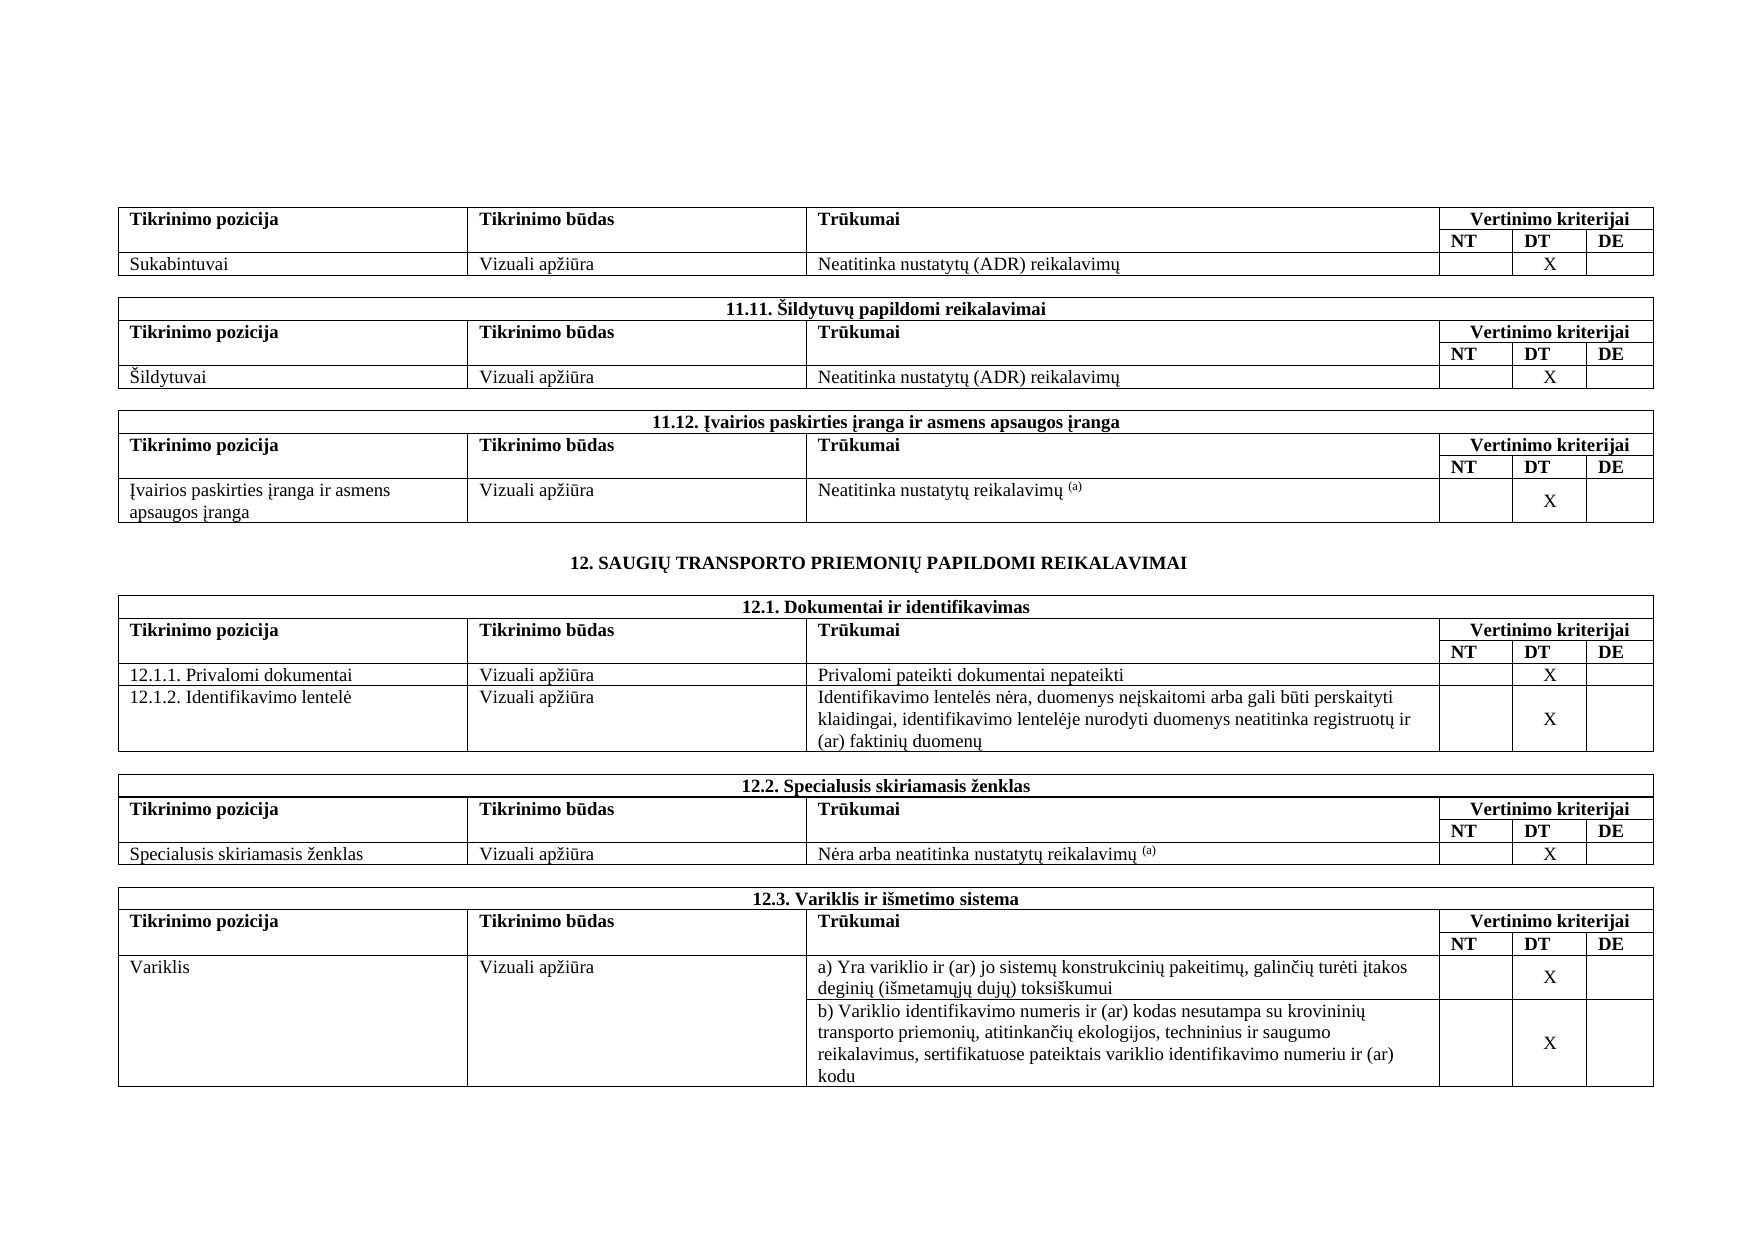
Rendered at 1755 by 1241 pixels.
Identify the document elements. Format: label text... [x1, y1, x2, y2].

table_cell Trūkumai [807, 910, 1439, 954]
table_cell [1587, 366, 1653, 387]
table_cell Privalomi pateikti dokumentai nepateikti [807, 664, 1439, 685]
table_cell Sukabintuvai [119, 253, 467, 274]
table_cell Identifikavimo lentelės nėra, duomenys neįskaitomi arba gali būti perskaityti klaidingai, identifikavimo lentelėje nurodyti duomenys neatitinka registruotų ir (ar) faktinių duomenų [807, 686, 1439, 751]
table_cell Variklis [119, 956, 467, 1086]
table_cell Trūkumai [807, 798, 1439, 842]
table_cell NT [1440, 820, 1512, 842]
table_cell DE [1587, 820, 1653, 842]
table_cell Vizuali apžiūra [468, 479, 806, 522]
table_cell 12.1.2. Identifikavimo lentelė [119, 686, 467, 751]
table_cell [1587, 843, 1653, 864]
table_cell [1587, 664, 1653, 685]
table_cell Vizuali apžiūra [468, 253, 806, 274]
table_cell NT [1440, 343, 1512, 365]
table_cell [1440, 366, 1512, 387]
table_cell Tikrinimo pozicija [119, 208, 467, 252]
table_cell b) Variklio identifikavimo numeris ir (ar) kodas nesutampa su krovininių transporto priemonių, atitinkančių ekologijos, techninius ir saugumo reikalavimus, sertifikatuose pateiktais variklio identifikavimo numeriu ir (ar) kodu [807, 1000, 1439, 1086]
table_cell DE [1587, 933, 1653, 954]
table_cell X [1513, 843, 1586, 864]
table_cell Tikrinimo būdas [468, 208, 806, 252]
table_cell Vizuali apžiūra [468, 843, 806, 864]
table_cell Tikrinimo pozicija [119, 434, 467, 478]
table_cell DT [1513, 343, 1586, 365]
table_cell Neatitinka nustatytų (ADR) reikalavimų [807, 366, 1439, 387]
table_cell Neatitinka nustatytų (ADR) reikalavimų [807, 253, 1439, 274]
table_cell [1587, 253, 1653, 274]
table_cell X [1513, 479, 1586, 522]
table_cell X [1513, 664, 1586, 685]
table_cell NT [1440, 933, 1512, 954]
table_cell Trūkumai [807, 434, 1439, 478]
table_cell 12.1.1. Privalomi dokumentai [119, 664, 467, 685]
table_cell Vizuali apžiūra [468, 686, 806, 751]
table_cell Tikrinimo būdas [468, 619, 806, 663]
table_cell X [1513, 956, 1586, 999]
table_cell DT [1513, 933, 1586, 954]
table_cell Neatitinka nustatytų reikalavimų (a) [807, 479, 1439, 522]
table_cell [1587, 1000, 1653, 1086]
table_cell Trūkumai [807, 321, 1439, 365]
table_header 12.1. Dokumentai ir identifikavimas [119, 596, 1653, 618]
table_header 11.12. Įvairios paskirties įranga ir asmens apsaugos įranga [119, 411, 1653, 433]
table_header 12.3. Variklis ir išmetimo sistema [119, 888, 1653, 909]
table_cell Vertinimo kriterijai [1440, 619, 1653, 640]
table_cell Vizuali apžiūra [468, 366, 806, 387]
table_cell X [1513, 366, 1586, 387]
table_cell DE [1587, 343, 1653, 365]
table_cell X [1513, 253, 1586, 274]
table_cell [1587, 686, 1653, 751]
table_cell Tikrinimo būdas [468, 798, 806, 842]
table_cell Vertinimo kriterijai [1440, 321, 1653, 342]
table_cell DE [1587, 230, 1653, 252]
table_cell Vertinimo kriterijai [1440, 434, 1653, 455]
table_cell Nėra arba neatitinka nustatytų reikalavimų (a) [807, 843, 1439, 864]
table_cell [1587, 479, 1653, 522]
table_cell [1440, 479, 1512, 522]
table_cell [1440, 956, 1512, 999]
table_cell DT [1513, 820, 1586, 842]
table_cell a) Yra variklio ir (ar) jo sistemų konstrukcinių pakeitimų, galinčių turėti įtakos deginių (išmetamųjų dujų) toksiškumui [807, 956, 1439, 999]
text 12. SAUGIŲ TRANSPORTO PRIEMONIŲ PAPILDOMI REIKALAVIMAI [118, 552, 1639, 573]
table_cell Tikrinimo pozicija [119, 619, 467, 663]
table_cell Vertinimo kriterijai [1440, 798, 1653, 819]
table_cell Specialusis skiriamasis ženklas [119, 843, 467, 864]
table_cell Tikrinimo pozicija [119, 910, 467, 954]
table_cell Vertinimo kriterijai [1440, 910, 1653, 932]
table_cell Tikrinimo būdas [468, 321, 806, 365]
table_cell Įvairios paskirties įranga ir asmens apsaugos įranga [119, 479, 467, 522]
table_cell [1440, 843, 1512, 864]
table_cell Vertinimo kriterijai [1440, 208, 1653, 229]
table_cell [1440, 664, 1512, 685]
table_cell X [1513, 686, 1586, 751]
table_cell Tikrinimo būdas [468, 910, 806, 954]
table_cell Tikrinimo pozicija [119, 321, 467, 365]
table_cell NT [1440, 456, 1512, 478]
table_cell Tikrinimo pozicija [119, 798, 467, 842]
table_cell DT [1513, 230, 1586, 252]
table_cell [1587, 956, 1653, 999]
table_cell DT [1513, 641, 1586, 663]
table_cell Trūkumai [807, 619, 1439, 663]
table_header 11.11. Šildytuvų papildomi reikalavimai [119, 298, 1653, 320]
table_cell DE [1587, 641, 1653, 663]
table_cell Vizuali apžiūra [468, 956, 806, 1086]
table_cell [1440, 253, 1512, 274]
table_header 12.2. Specialusis skiriamasis ženklas [119, 775, 1653, 796]
table_cell [1440, 686, 1512, 751]
table_cell X [1513, 1000, 1586, 1086]
table_cell [1440, 1000, 1512, 1086]
table_cell NT [1440, 230, 1512, 252]
table_cell DE [1587, 456, 1653, 478]
table_cell Tikrinimo būdas [468, 434, 806, 478]
table_cell Vizuali apžiūra [468, 664, 806, 685]
table_cell DT [1513, 456, 1586, 478]
table_cell Šildytuvai [119, 366, 467, 387]
table_cell NT [1440, 641, 1512, 663]
table_cell Trūkumai [807, 208, 1439, 252]
